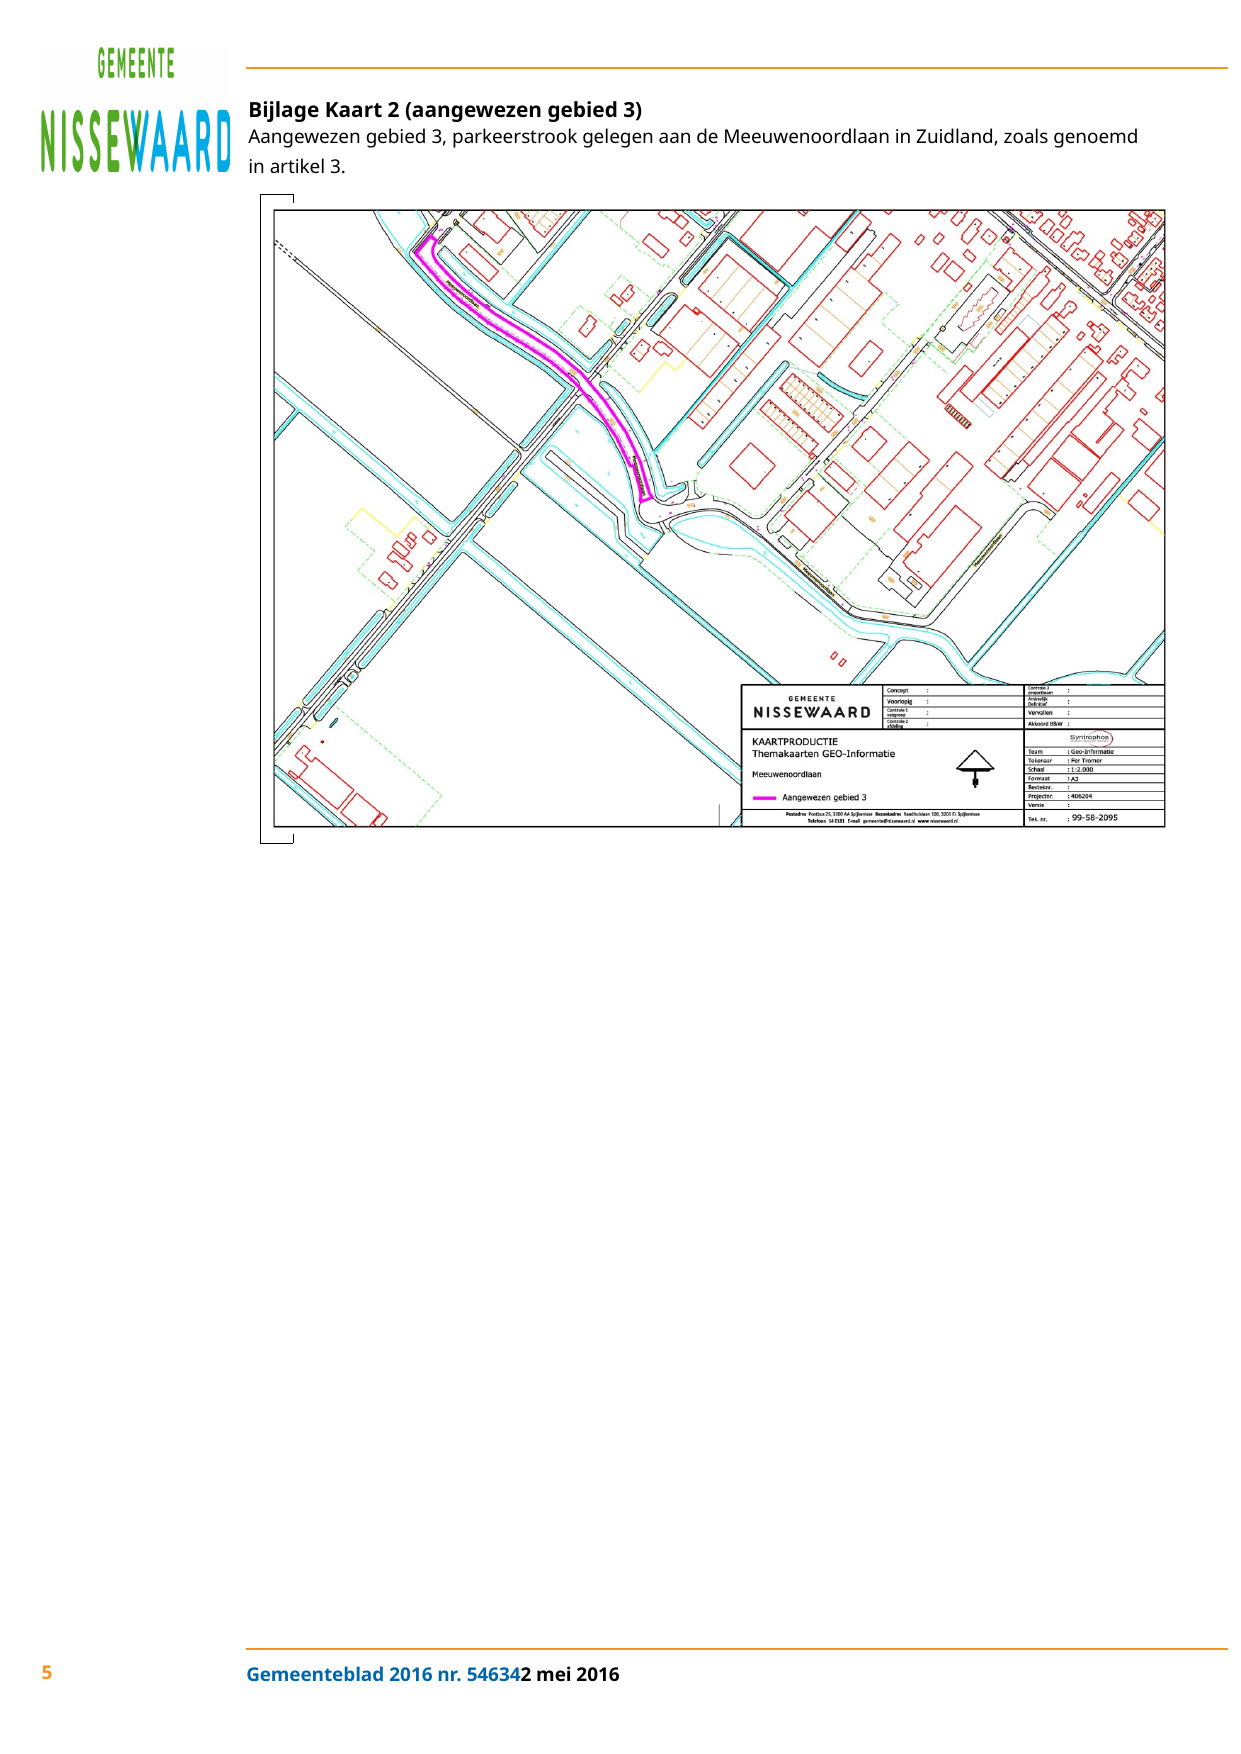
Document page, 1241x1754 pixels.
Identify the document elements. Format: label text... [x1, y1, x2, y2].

text Aangewezen gebied 3, parkeerstrook gelegen aan de Meeuwenoordlaan in Zuidland, zoals genoemd in artikel 3. [248, 123, 1152, 179]
picture [201, 122, 206, 138]
picture [268, 203, 1173, 834]
picture [200, 151, 206, 172]
picture [176, 157, 187, 172]
picture [41, 47, 231, 172]
text Bijlage Kaart 2 (aangewezen gebied 3) [248, 95, 1152, 123]
picture [154, 157, 165, 172]
picture [222, 122, 227, 160]
